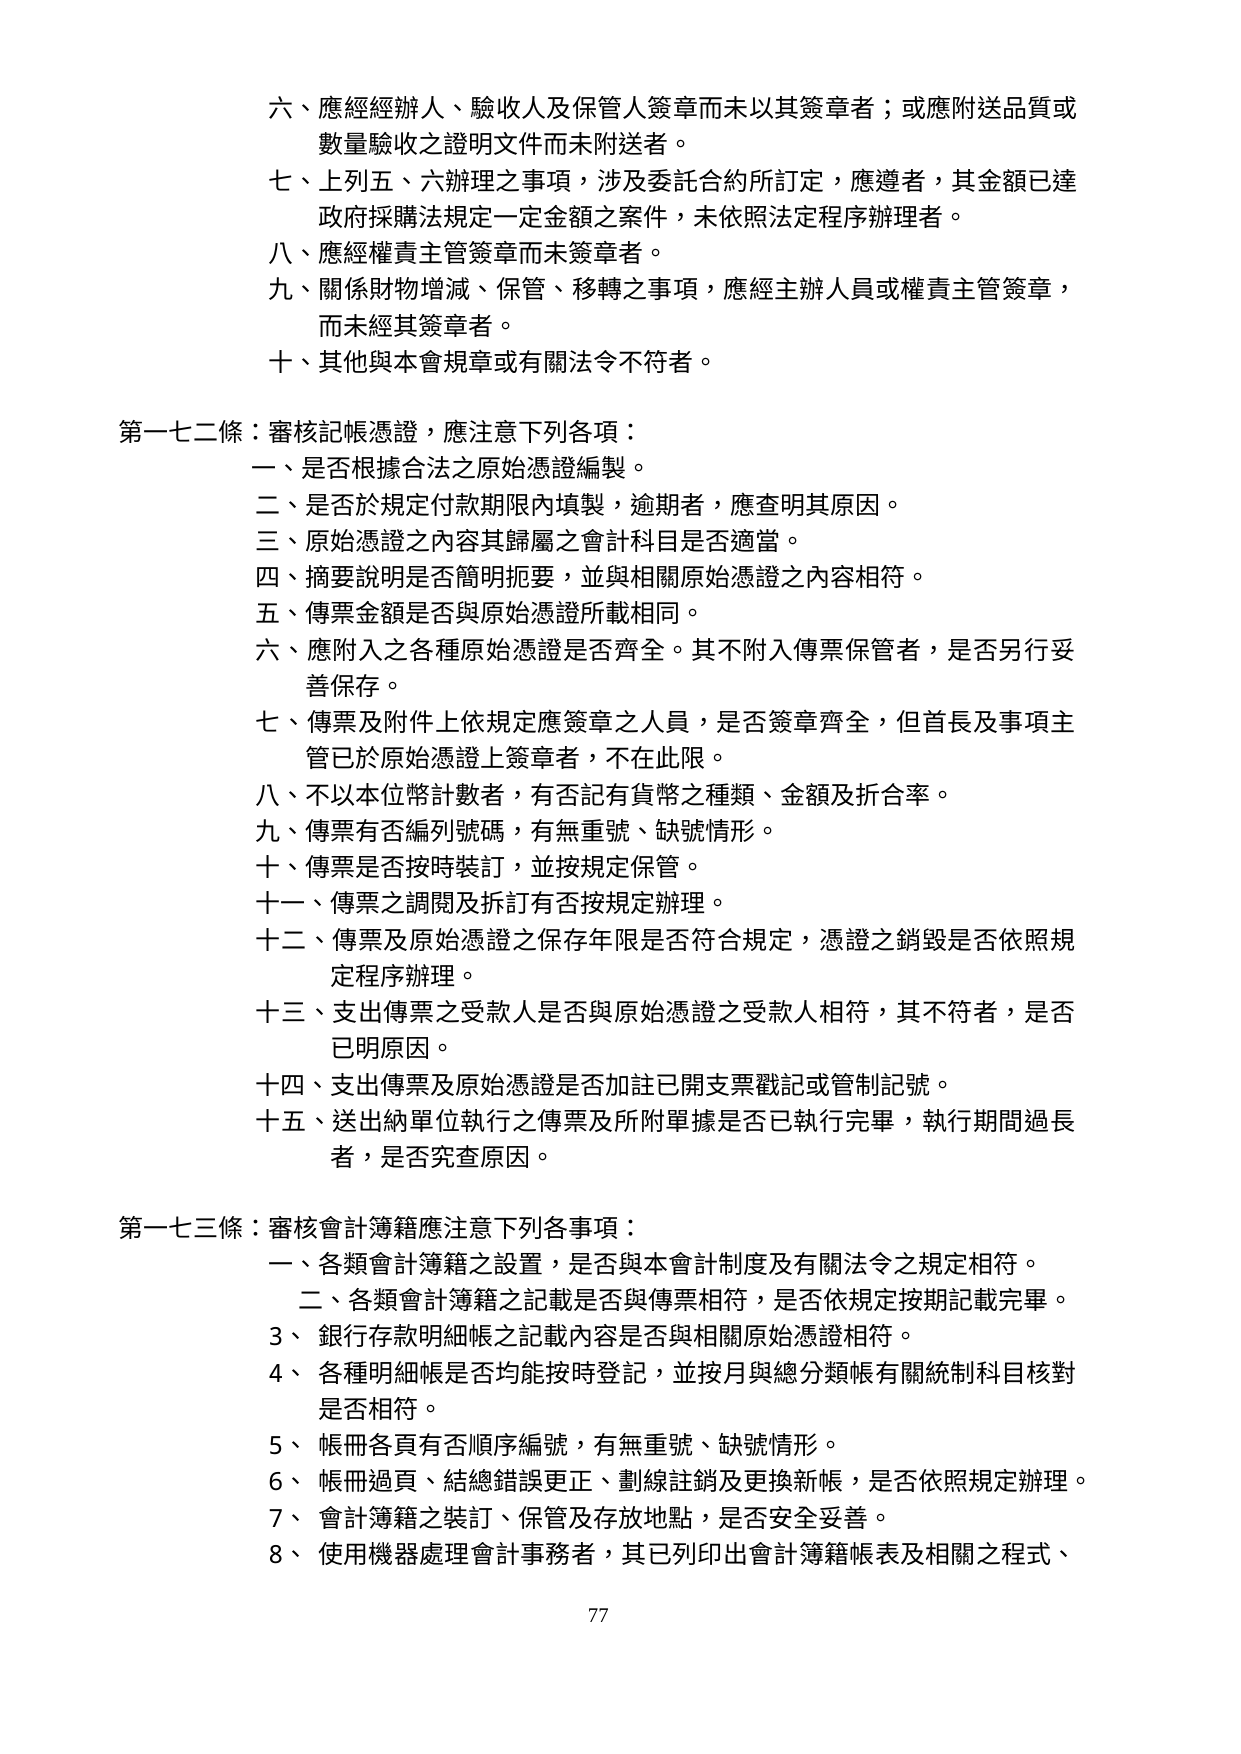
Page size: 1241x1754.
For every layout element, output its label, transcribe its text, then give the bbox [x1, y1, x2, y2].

text 五、傳票金額是否與原始憑證所載相同。 [156, 594, 1078, 630]
text 二、是否於規定付款期限內填製，逾期者，應查明其原因。 [156, 485, 1078, 521]
text 第一七三條：審核會計簿籍應注意下列各事項： [118, 1208, 1078, 1244]
text 十二、傳票及原始憑證之保存年限是否符合規定，憑證之銷毀是否依照規定程序辦理。 [256, 920, 1078, 993]
text 二、各類會計簿籍之記載是否與傳票相符，是否依規定按期記載完畢。 [118, 1281, 1078, 1317]
text 十、傳票是否按時裝訂，並按規定保管。 [156, 848, 1078, 884]
text 七、上列五、六辦理之事項，涉及委託合約所訂定，應遵者，其金額已達政府採購法規定一定金額之案件，未依照法定程序辦理者。 [268, 161, 1078, 234]
text 一、是否根據合法之原始憑證編製。 [156, 449, 1078, 485]
text 六、應經經辦人、驗收人及保管人簽章而未以其簽章者；或應附送品質或數量驗收之證明文件而未附送者。 [268, 89, 1078, 161]
text 十、其他與本會規章或有關法令不符者。 [118, 342, 1078, 379]
text 九、傳票有否編列號碼，有無重號、缺號情形。 [156, 811, 1078, 848]
text 六、應附入之各種原始憑證是否齊全。其不附入傳票保管者，是否另行妥善保存。 [256, 630, 1078, 703]
list 使用機器處理會計事務者，其已列印出會計簿籍帳表及相關之程式、 [268, 1534, 1078, 1571]
list 銀行存款明細帳之記載內容是否與相關原始憑證相符。 [268, 1317, 1078, 1353]
list 各種明細帳是否均能按時登記，並按月與總分類帳有關統制科目核對是否相符。 [268, 1353, 1078, 1426]
text 四、摘要說明是否簡明扼要，並與相關原始憑證之內容相符。 [156, 558, 1078, 594]
text 十五、送出納單位執行之傳票及所附單據是否已執行完畢，執行期間過長者，是否究查原因。 [256, 1101, 1078, 1174]
text 八、應經權責主管簽章而未簽章者。 [118, 234, 1078, 270]
text 一、各類會計簿籍之設置，是否與本會計制度及有關法令之規定相符。 [268, 1244, 1078, 1281]
text 十三、支出傳票之受款人是否與原始憑證之受款人相符，其不符者，是否已明原因。 [256, 993, 1078, 1065]
text 八、不以本位幣計數者，有否記有貨幣之種類、金額及折合率。 [156, 775, 1078, 811]
list 帳冊各頁有否順序編號，有無重號、缺號情形。 [268, 1426, 1078, 1462]
text 第一七二條：審核記帳憑證，應注意下列各項： [118, 413, 1078, 449]
text 九、關係財物增減、保管、移轉之事項，應經主辦人員或權責主管簽章，而未經其簽章者。 [268, 270, 1078, 342]
list 帳冊過頁、結總錯誤更正、劃線註銷及更換新帳，是否依照規定辦理。 [268, 1462, 1078, 1498]
list 會計簿籍之裝訂、保管及存放地點，是否安全妥善。 [268, 1498, 1078, 1534]
text 七、傳票及附件上依規定應簽章之人員，是否簽章齊全，但首長及事項主管已於原始憑證上簽章者，不在此限。 [256, 703, 1078, 775]
text 三、原始憑證之內容其歸屬之會計科目是否適當。 [156, 521, 1078, 558]
text 十四、支出傳票及原始憑證是否加註已開支票戳記或管制記號。 [156, 1065, 1078, 1101]
text 十一、傳票之調閱及拆訂有否按規定辦理。 [156, 884, 1078, 920]
